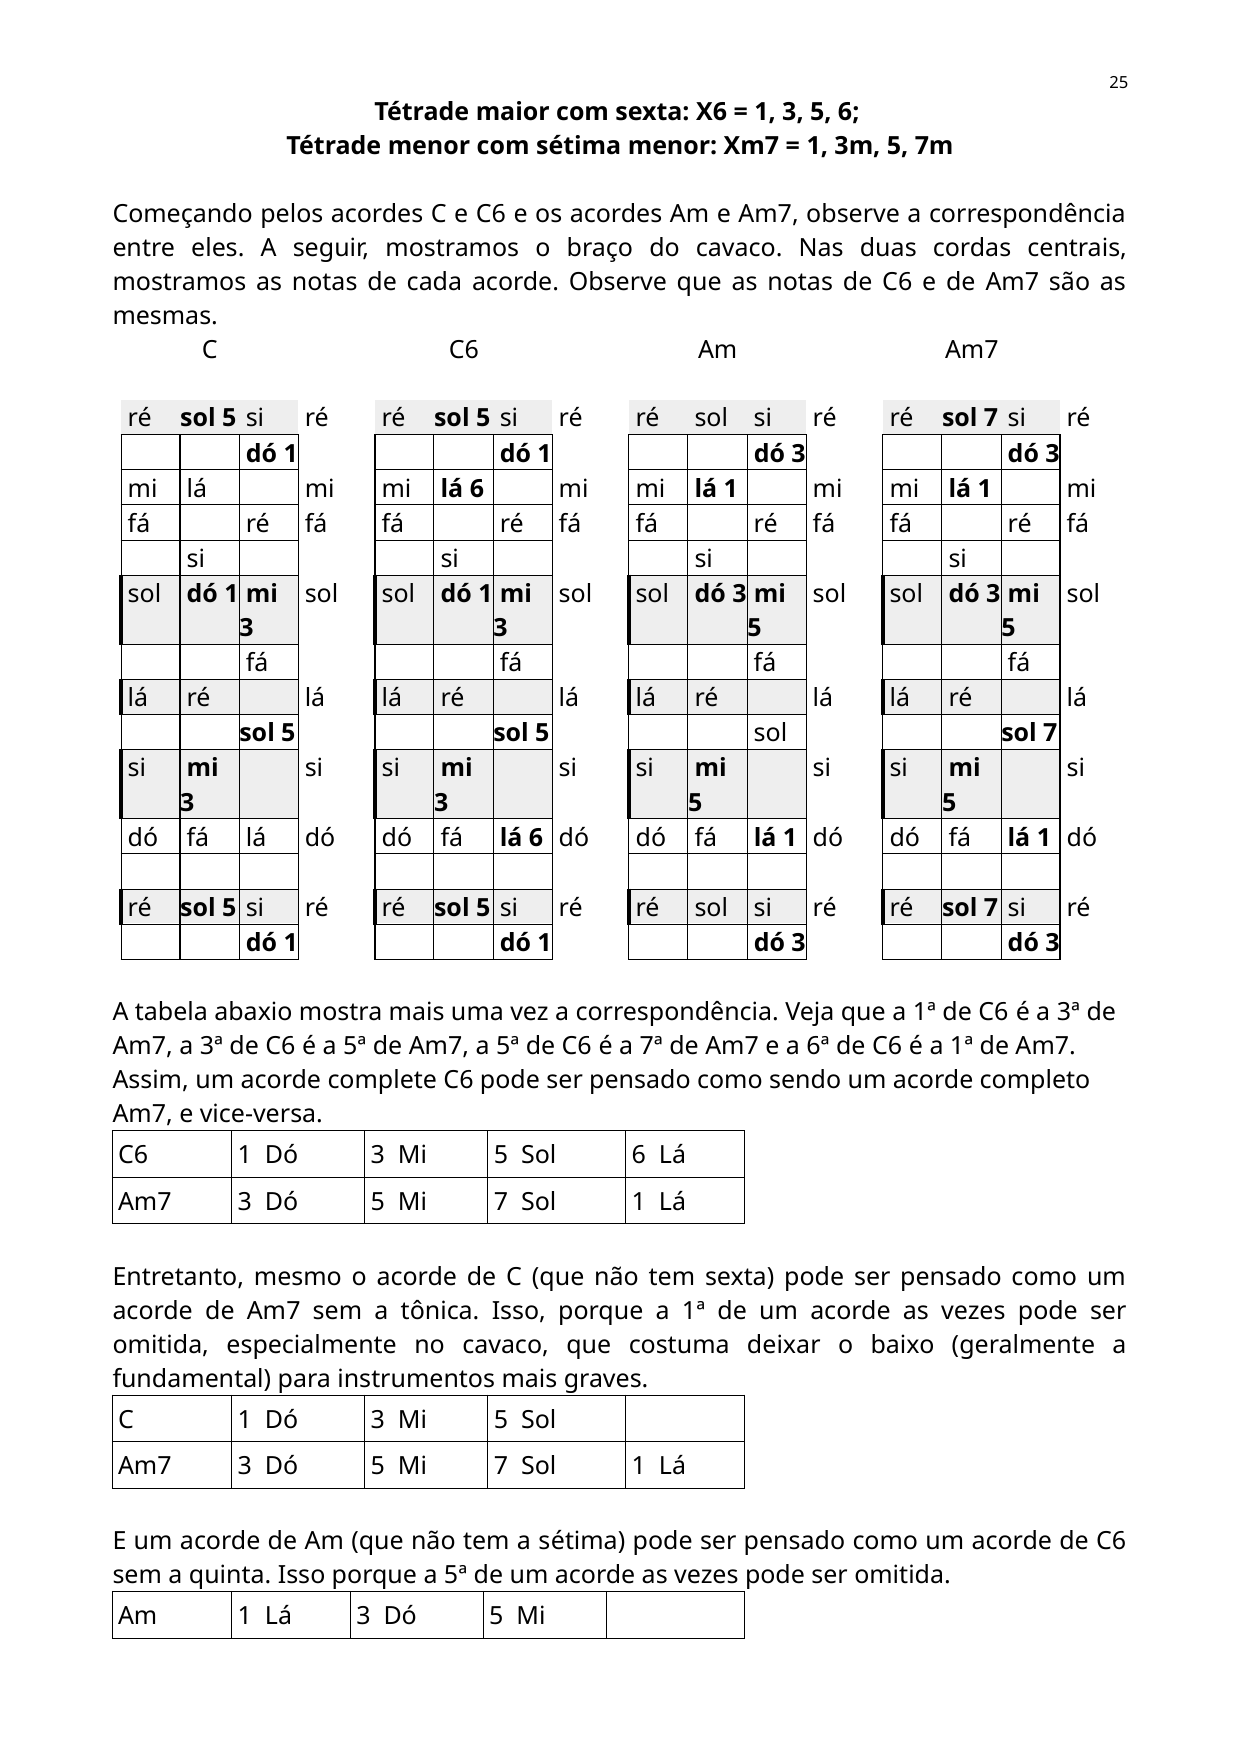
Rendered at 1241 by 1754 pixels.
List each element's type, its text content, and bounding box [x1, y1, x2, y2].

table_cell si [1001, 400, 1060, 434]
table_cell fá [122, 505, 179, 539]
table_cell [240, 470, 298, 504]
table_cell [553, 853, 611, 888]
table_cell lá 6 [434, 470, 493, 504]
table_cell fá [299, 504, 357, 539]
table_cell [807, 924, 865, 959]
table_cell si [748, 890, 806, 923]
table_cell si [239, 400, 298, 434]
table_cell si [434, 541, 493, 574]
table_cell [883, 925, 941, 959]
table_cell [629, 435, 687, 469]
table_cell [629, 925, 687, 959]
table_cell sol [807, 575, 865, 644]
table_cell mi 5 [748, 576, 806, 644]
table_cell fá [240, 645, 298, 679]
table_cell sol 5 [434, 890, 493, 923]
table_cell sol [299, 575, 357, 644]
table_cell [376, 715, 433, 749]
table_cell dó [299, 818, 357, 853]
text A tabela abaxio mostra mais uma vez a correspondência. Veja que a 1ª de C6 é a 3ª de Am7, a 3ª de C6 é a 5ª de Am7, a 5ª de C6 é a 7ª de Am7 e a 6ª de C6 é a 1ª de Am7. Assim, um acorde complete C6 pode ser pensado como sendo um acorde completo Am7, e vice-versa. [112, 994, 1128, 1130]
table_cell [181, 715, 239, 749]
table_cell Am7 [113, 1442, 231, 1488]
table_cell [883, 435, 941, 469]
table_cell [748, 854, 806, 888]
table_cell [942, 435, 1001, 469]
table_cell [299, 853, 357, 888]
table_cell [376, 925, 433, 959]
table_header [1060, 332, 1119, 366]
table_cell [942, 645, 1001, 679]
table_cell [688, 715, 747, 749]
table_header [806, 332, 865, 366]
table_cell [1060, 366, 1119, 400]
table_cell dó 1 [181, 576, 239, 644]
table_cell [748, 750, 806, 818]
table_cell sol [631, 576, 687, 644]
table_cell mi 3 [434, 750, 493, 818]
table_cell mi 5 [942, 750, 1001, 818]
table_cell dó 1 [240, 925, 298, 959]
table_cell fá [181, 819, 239, 853]
table_cell [434, 505, 493, 539]
table_cell fá [434, 819, 493, 853]
table_cell ré [553, 889, 611, 923]
table_cell [375, 366, 434, 400]
table_cell lá [299, 679, 357, 714]
table_cell [807, 644, 865, 679]
table_cell sol [688, 890, 747, 923]
table_cell si [493, 400, 552, 434]
table_cell [942, 715, 1001, 749]
table_cell [883, 541, 941, 574]
table_header 1 Dó [232, 1131, 364, 1177]
table_cell [807, 853, 865, 888]
table_cell sol 5 [240, 715, 298, 749]
table_cell [299, 434, 357, 469]
table_cell dó 3 [942, 576, 1001, 644]
table_cell sol [885, 576, 941, 644]
table_cell lá 6 [494, 819, 552, 853]
table_cell ré [377, 890, 433, 923]
table_cell [434, 435, 493, 469]
table_cell mi 5 [688, 750, 747, 818]
table_cell sol [1061, 575, 1119, 644]
table_cell si [885, 750, 941, 818]
table_cell fá [1002, 645, 1059, 679]
table_cell 3 Dó [232, 1178, 364, 1223]
table_cell lá 1 [1002, 819, 1059, 853]
table_cell [942, 925, 1001, 959]
table_cell [1002, 854, 1059, 888]
table_cell [748, 470, 806, 504]
table_cell [553, 924, 611, 959]
table_cell 5 Mi [365, 1178, 487, 1223]
table_cell dó 1 [434, 576, 493, 644]
table_cell [376, 645, 433, 679]
table_cell 5 Mi [365, 1442, 487, 1488]
table_cell [434, 366, 493, 400]
table_cell [434, 645, 493, 679]
table_cell ré [552, 400, 611, 434]
table_cell [629, 854, 687, 888]
table_cell fá [748, 645, 806, 679]
table_cell ré [629, 400, 688, 434]
table_cell dó [553, 818, 611, 853]
table_cell [553, 434, 611, 469]
table_cell ré [631, 890, 687, 923]
table_header C6 [113, 1131, 231, 1177]
table_cell ré [434, 680, 493, 714]
table_cell [181, 854, 239, 888]
table_cell mi [629, 470, 687, 504]
table_cell [807, 714, 865, 749]
table_cell mi 5 [1002, 576, 1059, 644]
table_cell 1 Lá [626, 1442, 744, 1488]
table_header Am [629, 332, 806, 366]
table_cell [883, 854, 941, 888]
table_cell dó 3 [1002, 925, 1059, 959]
table_cell si [494, 890, 552, 923]
table_header [626, 1396, 744, 1441]
table_cell si [688, 541, 747, 574]
table_cell ré [1061, 889, 1119, 923]
text E um acorde de Am (que não tem a sétima) pode ser pensado como um acorde de C6 sem a quinta. Isso porque a 5ª de um acorde as vezes pode ser omitida. [112, 1523, 1128, 1591]
table_cell fá [376, 505, 433, 539]
table_cell ré [942, 680, 1001, 714]
table_cell mi [807, 469, 865, 504]
table_cell [493, 366, 552, 400]
table_cell [688, 854, 747, 888]
table_cell ré [883, 400, 942, 434]
table_cell ré [298, 400, 357, 434]
table_cell mi [553, 469, 611, 504]
table_cell [553, 644, 611, 679]
table_cell mi [376, 470, 433, 504]
table_cell [122, 435, 179, 469]
table_cell [122, 854, 179, 888]
table_cell dó 3 [748, 435, 806, 469]
table_cell [1061, 644, 1119, 679]
text Entretanto, mesmo o acorde de C (que não tem sexta) pode ser pensado como um acorde de Am7 sem a tônica. Isso, porque a 1ª de um acorde as vezes pode ser omitida, especialmente no cavaco, que costuma deixar o baixo (geralmente a fundamental) para instrumentos mais graves. [112, 1258, 1128, 1394]
table_cell [807, 540, 865, 574]
table_cell [806, 366, 865, 400]
text Começando pelos acordes C e C6 e os acordes Am e Am7, observe a correspondência entre eles. A seguir, mostramos o braço do cavaco. Nas duas cordas centrais, mostramos as notas de cada acorde. Observe que as notas de C6 e de Am7 são as mesmas. [112, 196, 1128, 332]
table_cell [1002, 680, 1059, 714]
table_header 3 Mi [365, 1396, 487, 1441]
table_cell [1061, 853, 1119, 888]
table_cell [122, 541, 179, 574]
table_cell [688, 645, 747, 679]
table_header C [113, 1396, 231, 1441]
table_cell [122, 715, 179, 749]
table_cell fá [494, 645, 552, 679]
table_cell ré [375, 400, 434, 434]
table_cell sol [553, 575, 611, 644]
table_cell mi 3 [240, 576, 298, 644]
table_cell lá [631, 680, 687, 714]
table_cell dó 1 [240, 435, 298, 469]
table_cell [629, 366, 688, 400]
table_cell [942, 854, 1001, 888]
table_cell lá [553, 679, 611, 714]
table_cell fá [553, 504, 611, 539]
table_cell [553, 540, 611, 574]
table_cell [376, 435, 433, 469]
text Tétrade menor com sétima menor: Xm7 = 1, 3m, 5, 7m [112, 128, 1128, 162]
table_cell [1061, 924, 1119, 959]
table_cell lá [123, 680, 179, 714]
table_cell [883, 366, 942, 400]
table_cell sol 5 [180, 400, 239, 434]
table_cell ré [688, 680, 747, 714]
table_cell dó 3 [1002, 435, 1059, 469]
table_cell [239, 366, 298, 400]
table_cell fá [1061, 504, 1119, 539]
table_cell ré [299, 889, 357, 923]
table_cell lá 1 [688, 470, 747, 504]
table_cell si [747, 400, 806, 434]
table_header C6 [375, 332, 552, 366]
table_cell sol 7 [1002, 715, 1059, 749]
table_cell lá [807, 679, 865, 714]
table_cell si [181, 541, 239, 574]
table_cell [494, 541, 552, 574]
table_cell lá 1 [942, 470, 1001, 504]
table_cell sol 5 [434, 400, 493, 434]
table_header 5 Mi [484, 1592, 606, 1637]
table_cell dó [807, 818, 865, 853]
table_cell [553, 714, 611, 749]
table_cell [1061, 540, 1119, 574]
table_cell mi [299, 469, 357, 504]
table_cell [434, 854, 493, 888]
table_cell [748, 680, 806, 714]
table_cell ré [748, 505, 806, 539]
table_cell Am7 [113, 1178, 231, 1223]
table_cell ré [123, 890, 179, 923]
table_cell [1002, 470, 1059, 504]
table_header Am7 [883, 332, 1060, 366]
table_cell lá [885, 680, 941, 714]
table_cell dó [1061, 818, 1119, 853]
table_cell dó [122, 819, 179, 853]
table_cell ré [121, 400, 180, 434]
table_cell [299, 644, 357, 679]
table_cell si [807, 749, 865, 818]
table_cell [688, 925, 747, 959]
table_header 6 Lá [626, 1131, 744, 1177]
table_cell sol [688, 400, 747, 434]
table_cell lá [181, 470, 239, 504]
table_cell mi [883, 470, 941, 504]
table_cell lá [240, 819, 298, 853]
table_cell sol 7 [942, 400, 1001, 434]
table_cell mi 3 [181, 750, 239, 818]
table_cell lá 1 [748, 819, 806, 853]
table_cell [883, 645, 941, 679]
table_cell dó [883, 819, 941, 853]
table_cell [494, 470, 552, 504]
table_cell mi [122, 470, 179, 504]
table_cell fá [942, 819, 1001, 853]
table_cell [181, 925, 239, 959]
table_cell lá [377, 680, 433, 714]
table_cell fá [688, 819, 747, 853]
table_cell sol [748, 715, 806, 749]
table_cell [122, 645, 179, 679]
table_cell fá [807, 504, 865, 539]
table_cell sol 5 [181, 890, 239, 923]
table_cell si [1002, 890, 1059, 923]
table_cell [240, 854, 298, 888]
table_cell si [631, 750, 687, 818]
table_header Am [113, 1592, 231, 1637]
table_cell ré [494, 505, 552, 539]
table_cell [240, 541, 298, 574]
table_header C [121, 332, 298, 366]
table_cell ré [1060, 400, 1119, 434]
table_cell [299, 540, 357, 574]
table_cell [1001, 366, 1060, 400]
table_cell dó 3 [748, 925, 806, 959]
table_cell ré [807, 889, 865, 923]
table_cell [494, 854, 552, 888]
table_cell dó 3 [688, 576, 747, 644]
table_cell [1002, 750, 1059, 818]
table_cell ré [181, 680, 239, 714]
table_cell 1 Lá [626, 1178, 744, 1223]
table_cell fá [883, 505, 941, 539]
table_cell si [942, 541, 1001, 574]
table_cell sol 5 [494, 715, 552, 749]
table_cell si [240, 890, 298, 923]
table_cell [299, 714, 357, 749]
table_cell si [123, 750, 179, 818]
table_header 5 Sol [488, 1396, 625, 1441]
table_cell [1002, 541, 1059, 574]
table_cell [883, 715, 941, 749]
table_cell [747, 366, 806, 400]
table_cell 7 Sol [488, 1442, 625, 1488]
table_cell [181, 435, 239, 469]
table_cell sol [123, 576, 179, 644]
table_cell [688, 366, 747, 400]
table_cell [1061, 714, 1119, 749]
table_cell [434, 925, 493, 959]
table_cell si [553, 749, 611, 818]
table_cell ré [806, 400, 865, 434]
table_cell [298, 366, 357, 400]
table_header 3 Dó [351, 1592, 483, 1637]
table_cell mi 3 [494, 576, 552, 644]
table_cell 3 Dó [232, 1442, 364, 1488]
table_cell [807, 434, 865, 469]
table_cell [181, 505, 239, 539]
table_cell sol 7 [942, 890, 1001, 923]
table_cell dó [376, 819, 433, 853]
table_cell [629, 541, 687, 574]
table_cell [552, 366, 611, 400]
table_cell 7 Sol [488, 1178, 625, 1223]
table_cell si [377, 750, 433, 818]
table_cell ré [1002, 505, 1059, 539]
table_header [298, 332, 357, 366]
table_header 5 Sol [488, 1131, 625, 1177]
table_cell fá [629, 505, 687, 539]
table_cell [180, 366, 239, 400]
text Tétrade maior com sexta: X6 = 1, 3, 5, 6; [112, 93, 1128, 128]
table_cell [181, 645, 239, 679]
table_cell mi [1061, 469, 1119, 504]
table_header [552, 332, 611, 366]
table_cell [748, 541, 806, 574]
table_cell [240, 680, 298, 714]
table_cell [434, 715, 493, 749]
table_cell ré [885, 890, 941, 923]
table_cell [376, 854, 433, 888]
table_header 3 Mi [365, 1131, 487, 1177]
table_cell [629, 645, 687, 679]
table_cell [494, 680, 552, 714]
table_cell si [1061, 749, 1119, 818]
table_header 1 Lá [232, 1592, 350, 1637]
table_cell dó 1 [494, 435, 552, 469]
table_cell [240, 750, 298, 818]
table_cell [1061, 434, 1119, 469]
table_cell [376, 541, 433, 574]
table_cell [121, 366, 180, 400]
table_cell ré [240, 505, 298, 539]
table_cell [942, 366, 1001, 400]
table_cell [629, 715, 687, 749]
table_header 1 Dó [232, 1396, 364, 1441]
table_cell [299, 924, 357, 959]
table_cell dó [629, 819, 687, 853]
table_cell lá [1061, 679, 1119, 714]
table_cell [688, 435, 747, 469]
table_cell [122, 925, 179, 959]
table_cell si [299, 749, 357, 818]
table_cell [942, 505, 1001, 539]
table_header [607, 1592, 744, 1637]
table_cell [494, 750, 552, 818]
table_cell sol [377, 576, 433, 644]
table_cell dó 1 [494, 925, 552, 959]
table_cell [688, 505, 747, 539]
